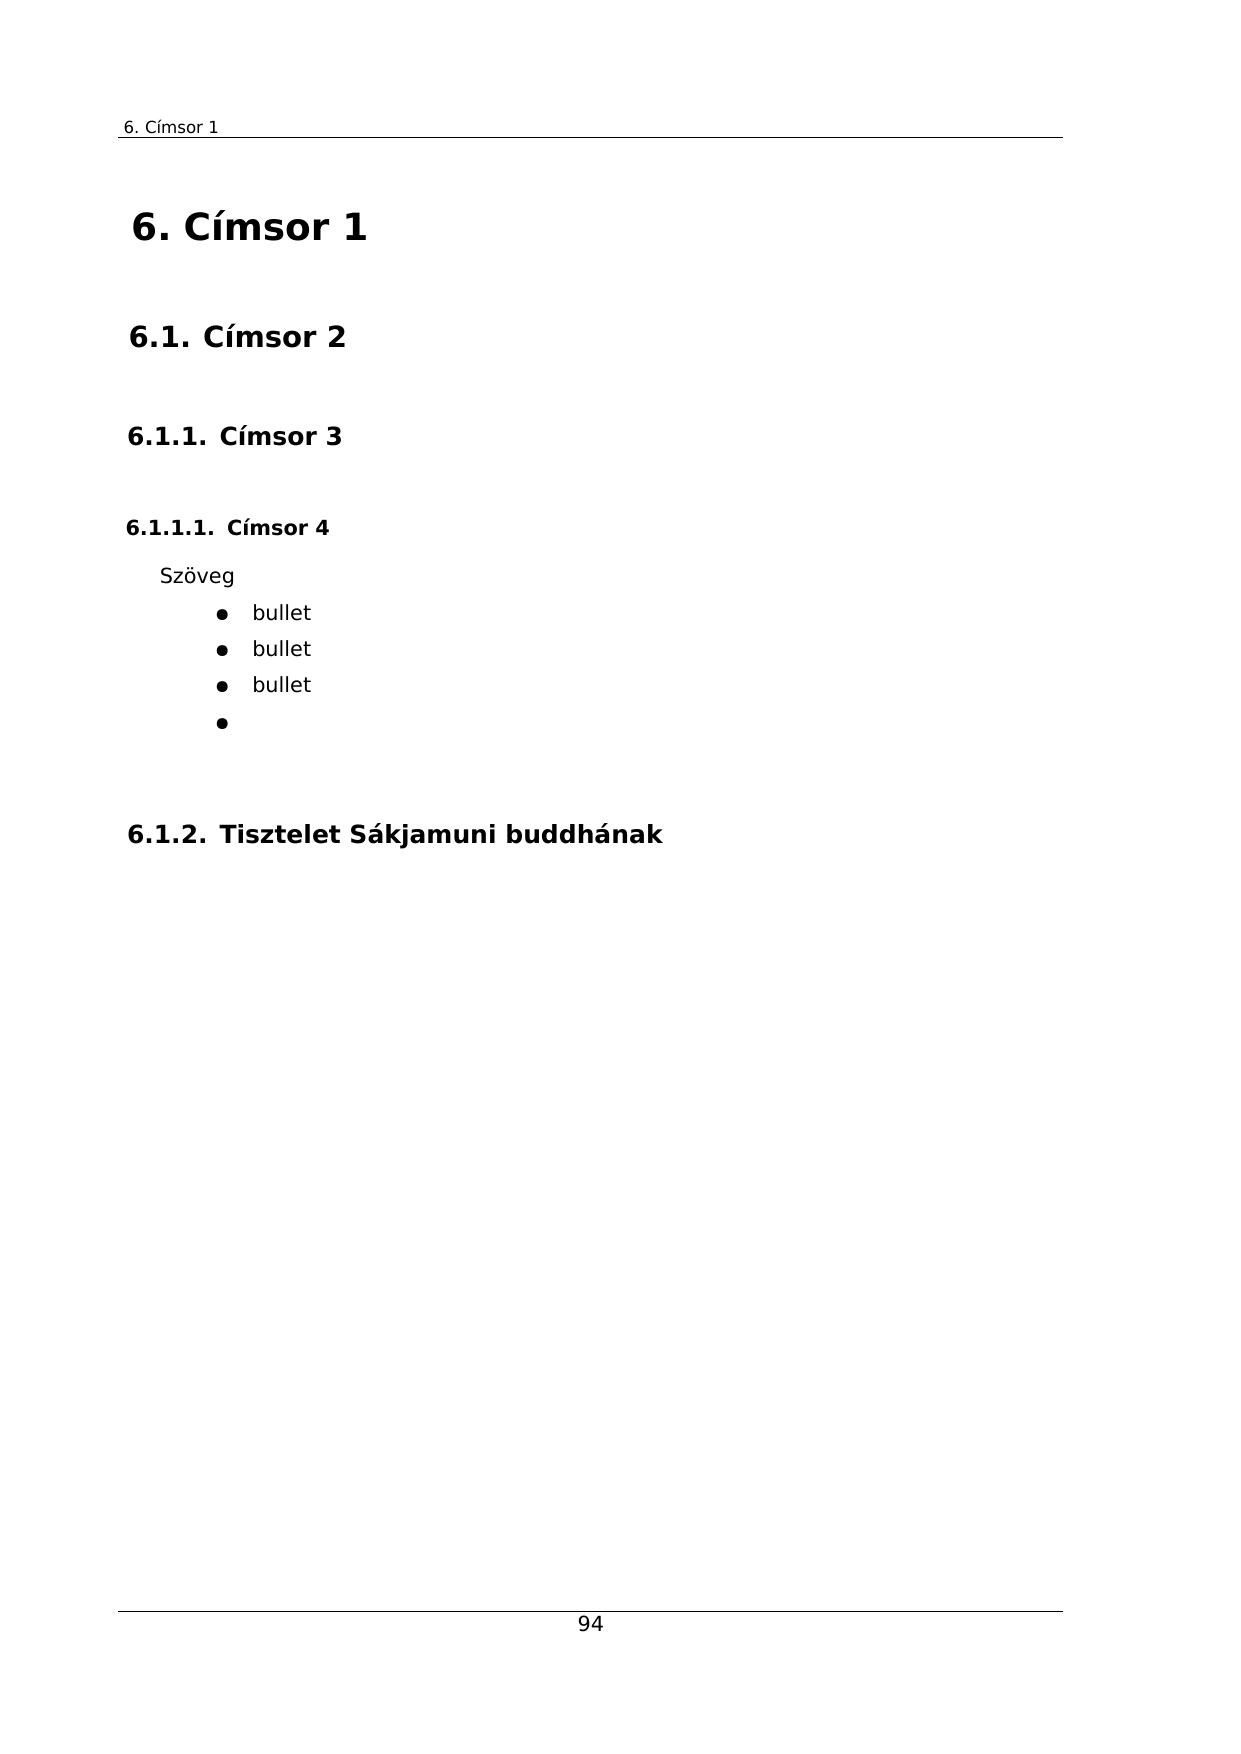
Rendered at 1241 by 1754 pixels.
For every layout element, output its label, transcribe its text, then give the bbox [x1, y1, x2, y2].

subtitle Címsor 2 [118, 321, 1063, 355]
subtitle Címsor 1 [118, 205, 1063, 249]
list bullet [214, 601, 1063, 625]
subtitle Címsor 4 [118, 516, 1063, 540]
subtitle Címsor 3 [118, 422, 1063, 451]
text Szöveg [118, 564, 1063, 589]
subtitle Tisztelet Sákjamuni buddhának [118, 820, 1063, 849]
list bullet [214, 637, 1063, 661]
list bullet [214, 673, 1063, 698]
